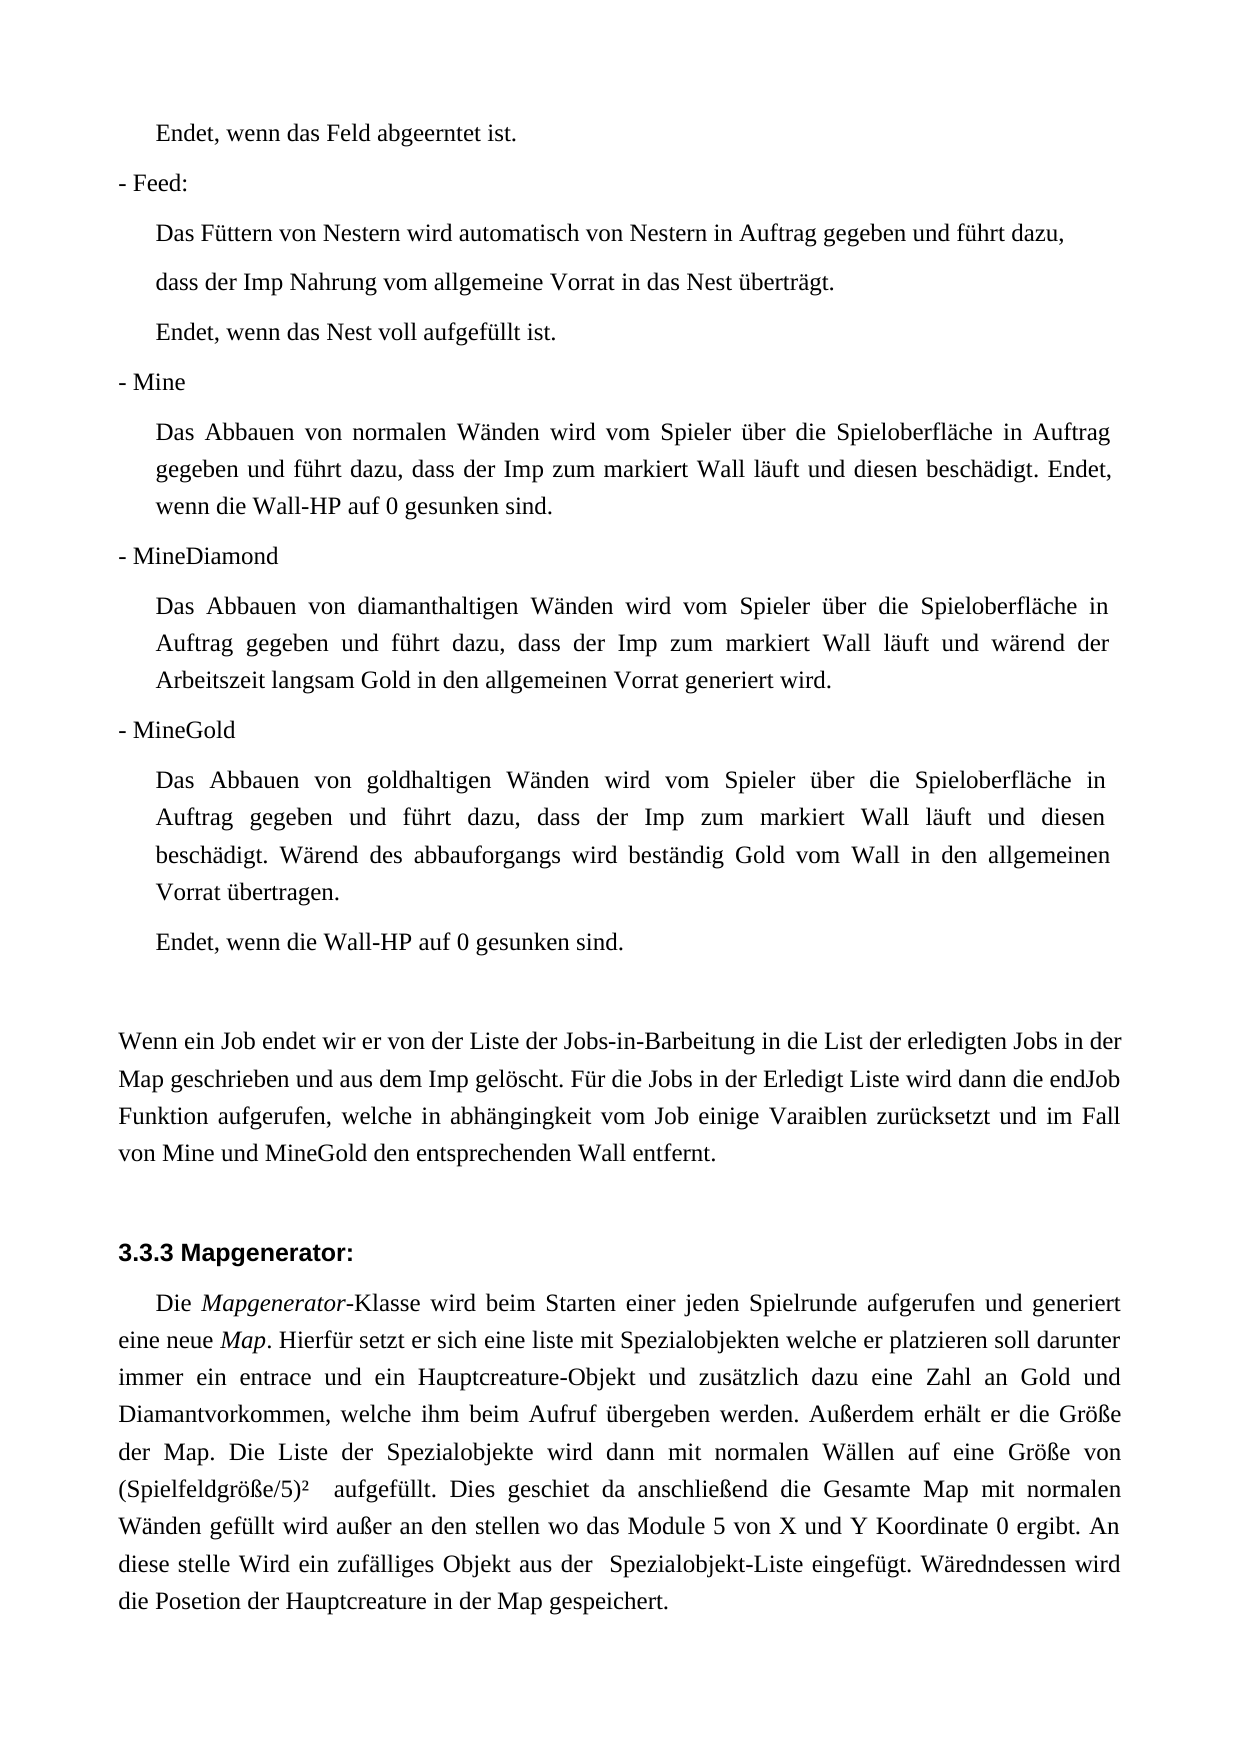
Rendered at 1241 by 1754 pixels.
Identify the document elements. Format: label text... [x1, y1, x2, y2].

text Das Abbauen von diamanthaltigen Wänden wird vom Spieler über die Spieloberfläche in Auftrag gegeben und führt dazu, dass der Imp zum markiert Wall läuft und wärend der Arbeitszeit langsam Gold in den allgemeinen Vorrat generiert wird. [118, 591, 1122, 694]
text Endet, wenn das Feld abgeerntet ist. [118, 118, 1122, 147]
text - MineGold [118, 715, 1122, 744]
text 3.3.3 Mapgenerator: [118, 1238, 1122, 1267]
text Endet, wenn das Nest voll aufgefüllt ist. [118, 317, 1122, 346]
text Das Füttern von Nestern wird automatisch von Nestern in Auftrag gegeben und führt dazu, [118, 218, 1122, 246]
text Das Abbauen von normalen Wänden wird vom Spieler über die Spieloberfläche in Auftrag gegeben und führt dazu, dass der Imp zum markiert Wall läuft und diesen beschädigt. Endet, wenn die Wall-HP auf 0 gesunken sind. [118, 417, 1122, 520]
text Wenn ein Job endet wir er von der Liste der Jobs-in-Barbeitung in die List der erledigten Jobs in der Map geschrieben und aus dem Imp gelöscht. Für die Jobs in der Erledigt Liste wird dann die endJob Funktion aufgerufen, welche in abhängingkeit vom Job einige Varaiblen zurücksetzt und im Fall von Mine und MineGold den entsprechenden Wall entfernt. [118, 1026, 1122, 1167]
text Die Mapgenerator-Klasse wird beim Starten einer jeden Spielrunde aufgerufen und generiert eine neue Map. Hierfür setzt er sich eine liste mit Spezialobjekten welche er platzieren soll darunter immer ein entrace und ein Hauptcreature-Objekt und zusätzlich dazu eine Zahl an Gold und Diamantvorkommen, welche ihm beim Aufruf übergeben werden. Außerdem erhält er die Größe der Map. Die Liste der Spezialobjekte wird dann mit normalen Wällen auf eine Größe von (Spielfeldgröße/5)² aufgefüllt. Dies geschiet da anschließend die Gesamte Map mit normalen Wänden gefüllt wird außer an den stellen wo das Module 5 von X und Y Koordinate 0 ergibt. An diese stelle Wird ein zufälliges Objekt aus der Spezialobjekt-Liste eingefügt. Wäredndessen wird die Posetion der Hauptcreature in der Map gespeichert. [118, 1288, 1122, 1615]
text Das Abbauen von goldhaltigen Wänden wird vom Spieler über die Spieloberfläche in Auftrag gegeben und führt dazu, dass der Imp zum markiert Wall läuft und diesen beschädigt. Wärend des abbauforgangs wird beständig Gold vom Wall in den allgemeinen Vorrat übertragen. [118, 765, 1122, 906]
text - Feed: [118, 168, 1122, 197]
text - Mine [118, 367, 1122, 396]
text Endet, wenn die Wall-HP auf 0 gesunken sind. [118, 927, 1122, 956]
text - MineDiamond [118, 541, 1122, 570]
text dass der Imp Nahrung vom allgemeine Vorrat in das Nest überträgt. [118, 267, 1122, 296]
